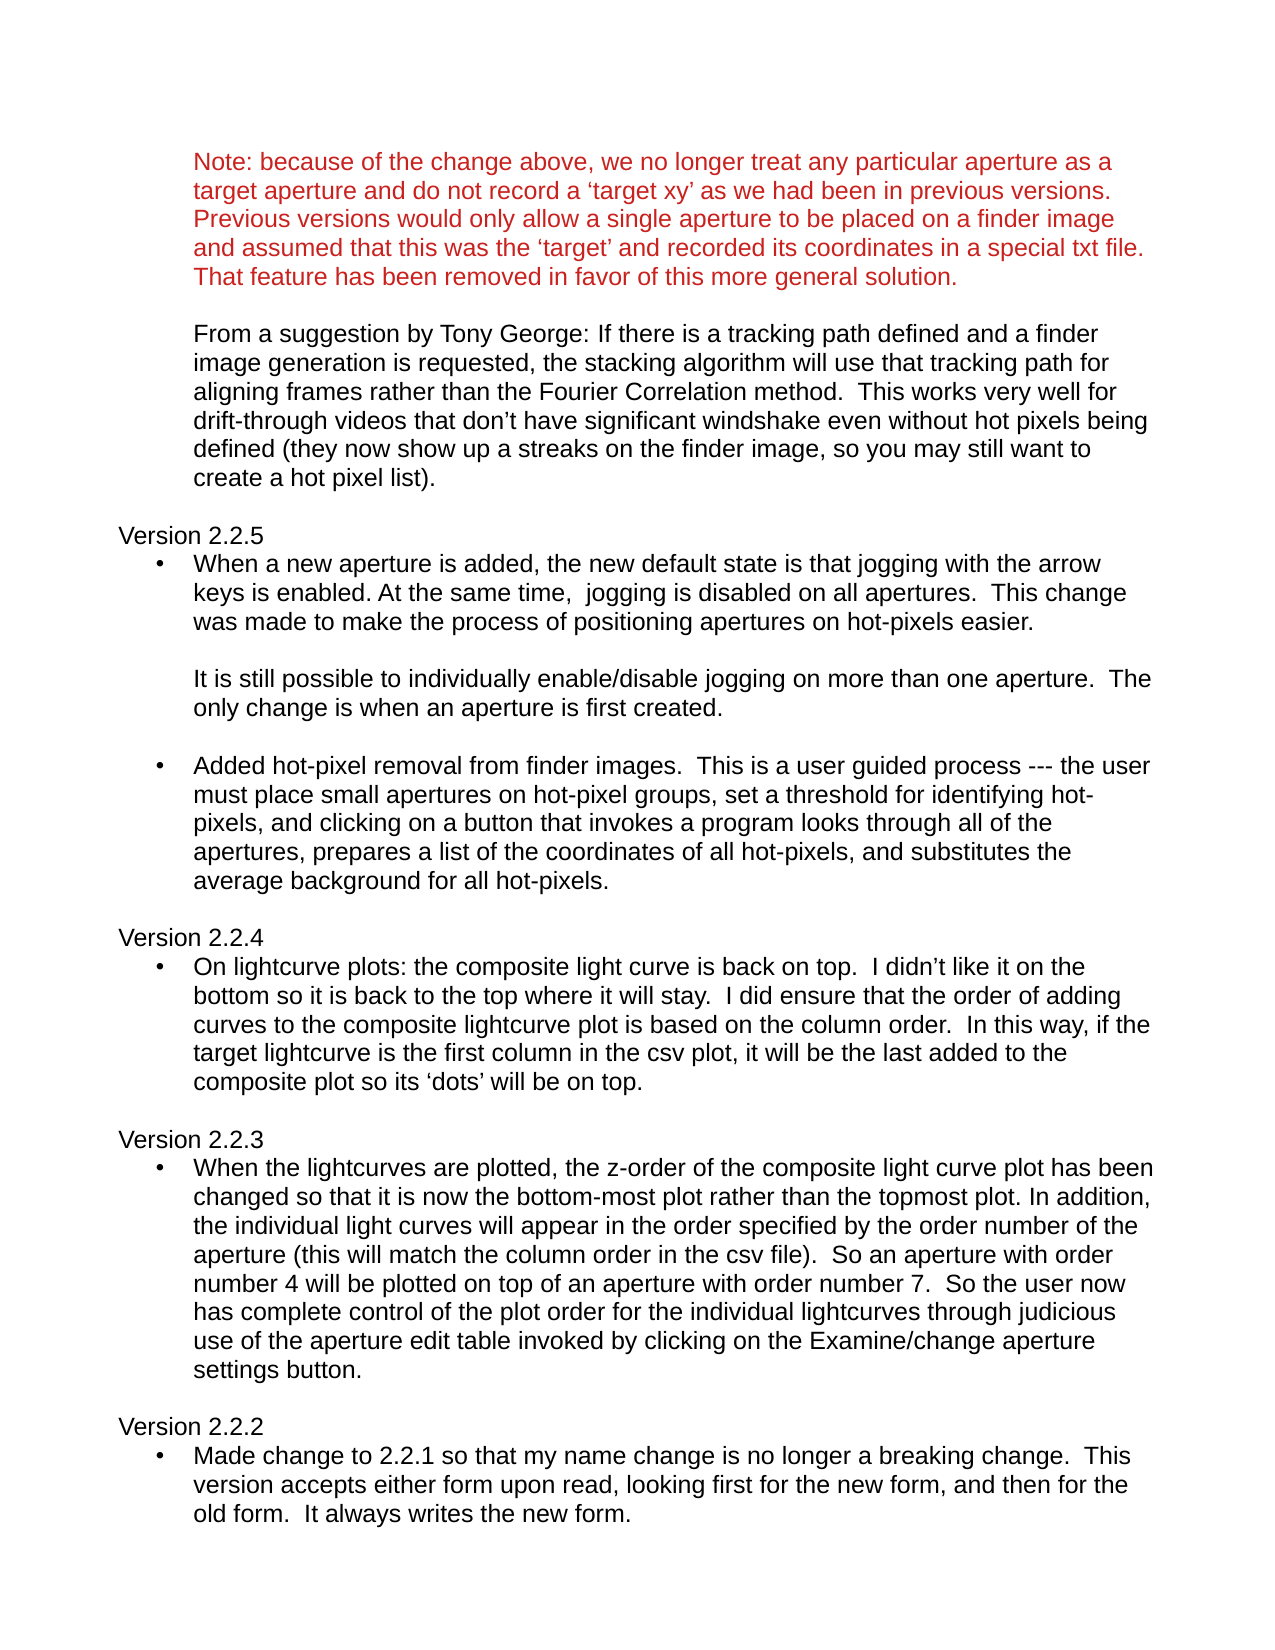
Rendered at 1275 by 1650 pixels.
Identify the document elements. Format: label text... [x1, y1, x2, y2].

list On lightcurve plots: the composite light curve is back on top. I didn’t like it on the bottom so it is back to the top where it will stay. I did ensure that the order of adding curves to the composite lightcurve plot is based on the column order. In this way, if the target lightcurve is the first column in the csv plot, it will be the last added to the composite plot so its ‘dots’ will be on top. [156, 952, 1157, 1125]
list When the lightcurves are plotted, the z-order of the composite light curve plot has been changed so that it is now the bottom-most plot rather than the topmost plot. In addition, the individual light curves will appear in the order specified by the order number of the aperture (this will match the column order in the csv file). So an aperture with order number 4 will be plotted on top of an aperture with order number 7. So the user now has complete control of the plot order for the individual lightcurves through judicious use of the aperture edit table invoked by clicking on the Examine/change aperture settings button. [156, 1153, 1157, 1412]
list When a new aperture is added, the new default state is that jogging with the arrow keys is enabled. At the same time, jogging is disabled on all apertures. This change was made to make the process of positioning apertures on hot-pixels easier. It is still possible to individually enable/disable jogging on more than one aperture. The only change is when an aperture is first created. [156, 549, 1157, 751]
list Made change to 2.2.1 so that my name change is no longer a breaking change. This version accepts either form upon read, looking first for the new form, and then for the old form. It always writes the new form. [156, 1441, 1157, 1527]
text Version 2.2.5 [118, 521, 1157, 549]
text Version 2.2.3 [118, 1125, 1157, 1153]
list Added hot-pixel removal from finder images. This is a user guided process --- the user must place small apertures on hot-pixel groups, set a threshold for identifying hot-pixels, and clicking on a button that invokes a program looks through all of the apertures, prepares a list of the coordinates of all hot-pixels, and substitutes the average background for all hot-pixels. [156, 751, 1157, 923]
text Version 2.2.4 [118, 923, 1157, 952]
list Note: because of the change above, we no longer treat any particular aperture as a target aperture and do not record a ‘target xy’ as we had been in previous versions. Previous versions would only allow a single aperture to be placed on a finder image and assumed that this was the ‘target’ and recorded its coordinates in a special txt file. That feature has been removed in favor of this more general solution. From a suggestion by Tony George: If there is a tracking path defined and a finder image generation is requested, the stacking algorithm will use that tracking path for aligning frames rather than the Fourier Correlation method. This works very well for drift-through videos that don’t have significant windshake even without hot pixels being defined (they now show up a streaks on the finder image, so you may still want to create a hot pixel list). [156, 118, 1157, 492]
text Version 2.2.2 [118, 1412, 1157, 1441]
